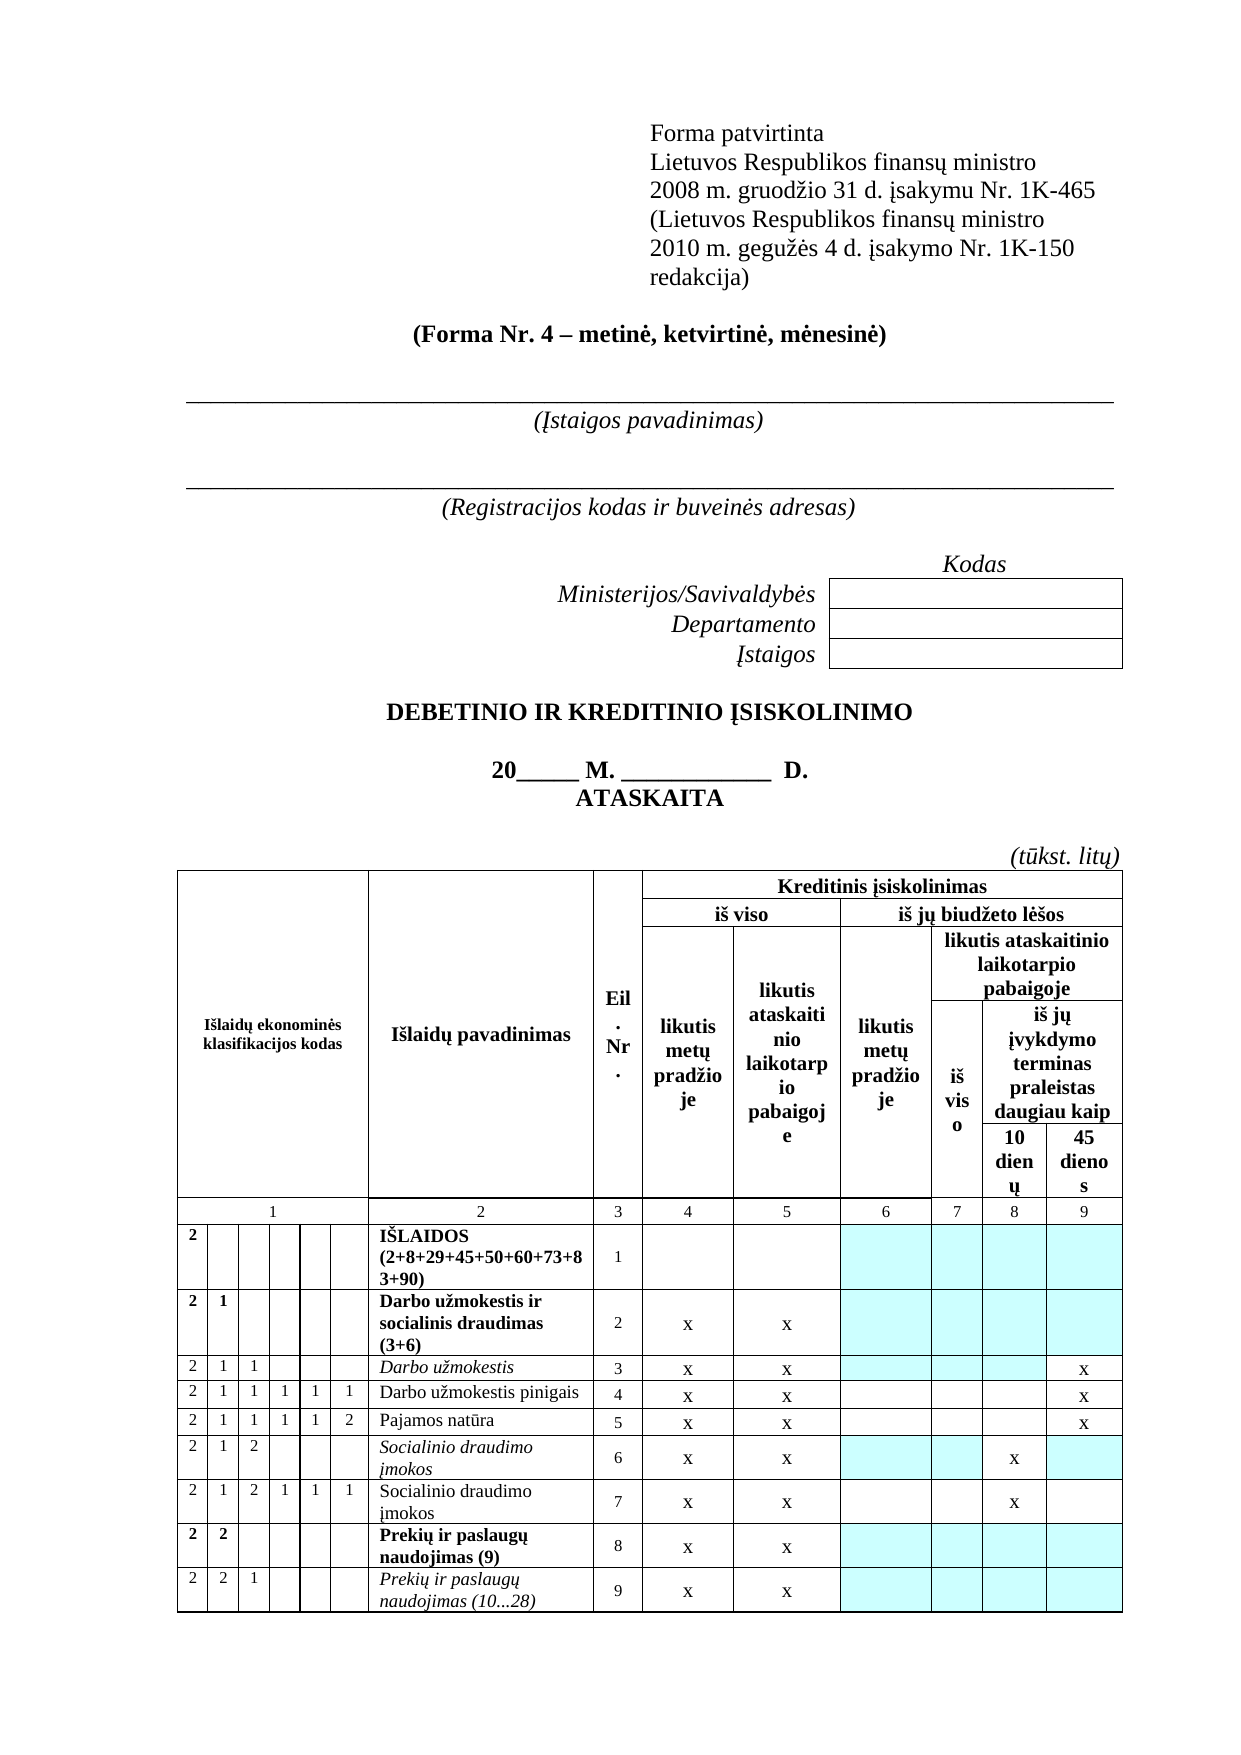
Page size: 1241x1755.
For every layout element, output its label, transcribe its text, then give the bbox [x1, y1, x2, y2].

table_cell 2 [239, 1480, 269, 1523]
text (Įstaigos pavadinimas) [177, 406, 1122, 434]
table_cell x [643, 1356, 733, 1380]
table_cell [331, 1436, 368, 1479]
table_cell 2 [178, 1436, 207, 1479]
table_cell x [643, 1436, 733, 1479]
table_cell x [643, 1524, 733, 1567]
table_cell 8 [594, 1524, 642, 1567]
table_cell iš viso [643, 899, 840, 926]
table_header [177, 549, 329, 578]
table_cell x [1047, 1356, 1122, 1380]
table_cell x [983, 1436, 1046, 1479]
text 20_____ M. ____________ D. [177, 755, 1122, 783]
table_cell 1 [239, 1356, 269, 1380]
table_cell 2 [369, 1199, 593, 1223]
table_cell 3 [594, 1199, 642, 1223]
table_cell [841, 1568, 931, 1611]
text Lietuvos Respublikos finansų ministro [650, 147, 1122, 176]
table_cell [1047, 1436, 1122, 1479]
table_cell 1 [301, 1381, 330, 1408]
table_cell likutis metų pradžioje [643, 927, 733, 1197]
text (tūkst. litų) [177, 841, 1122, 870]
table_cell 3 [594, 1356, 642, 1380]
table_cell x [643, 1290, 733, 1355]
table_cell [270, 1436, 299, 1479]
table_cell [301, 1356, 330, 1380]
table_cell x [643, 1568, 733, 1611]
table_cell Darbo užmokestis pinigais [369, 1381, 593, 1408]
table_cell [1047, 1290, 1122, 1355]
table_cell [239, 1225, 269, 1289]
table_cell [841, 1290, 931, 1355]
table_cell [177, 638, 329, 667]
table_cell 1 [594, 1225, 642, 1289]
table_cell 1 [208, 1381, 238, 1408]
table_cell [841, 1480, 931, 1523]
table_cell [270, 1290, 299, 1355]
table_cell [841, 1381, 931, 1408]
table_cell [841, 1524, 931, 1567]
table_cell [1047, 1225, 1122, 1289]
table_header [329, 549, 829, 578]
table_cell Prekių ir paslaugų naudojimas (9) [369, 1524, 593, 1567]
table_cell [841, 1225, 931, 1289]
table_cell x [734, 1524, 840, 1567]
table_cell 1 [239, 1409, 269, 1435]
table_cell likutis ataskaitinio laikotarpio pabaigoje [932, 927, 1122, 1000]
table_cell x [734, 1356, 840, 1380]
table_cell 1 [270, 1409, 299, 1435]
table_cell 1 [331, 1381, 368, 1408]
table_cell [301, 1436, 330, 1479]
table_cell 6 [594, 1436, 642, 1479]
text (Lietuvos Respublikos finansų ministro [649, 204, 1122, 233]
text 2008 m. gruodžio 31 d. įsakymu Nr. 1K-465 [649, 176, 1122, 204]
table_cell 1 [239, 1568, 269, 1611]
table_cell 2 [178, 1225, 207, 1289]
table_cell [1047, 1524, 1122, 1567]
table_cell 9 [594, 1568, 642, 1611]
table_cell [1047, 1568, 1122, 1611]
table_cell 5 [734, 1199, 840, 1223]
table_cell Socialinio draudimo įmokos [369, 1480, 593, 1523]
table_cell [983, 1290, 1046, 1355]
table_cell [1047, 1480, 1122, 1523]
table_cell 1 [331, 1480, 368, 1523]
table_cell x [643, 1381, 733, 1408]
table_cell 4 [643, 1199, 733, 1223]
text ATASKAITA [177, 783, 1122, 812]
table_cell [830, 639, 1122, 667]
table_cell [830, 579, 1122, 608]
table_cell [932, 1409, 982, 1435]
table_cell x [734, 1436, 840, 1479]
table_cell [983, 1568, 1046, 1611]
table_cell 1 [270, 1480, 299, 1523]
table_cell [932, 1524, 982, 1567]
table_cell 2 [178, 1480, 207, 1523]
table_cell Prekių ir paslaugų naudojimas (10...28) [369, 1568, 593, 1611]
table_cell 1 [270, 1381, 299, 1408]
table_cell [177, 608, 329, 638]
table_cell iš jų biudžeto lėšos [841, 899, 1122, 926]
table_cell [301, 1524, 330, 1567]
table_cell [932, 1356, 982, 1380]
table_cell 2 [331, 1409, 368, 1435]
text 2010 m. gegužės 4 d. įsakymo Nr. 1K-150 redakcija) [649, 233, 1122, 291]
text (Forma Nr. 4 – metinė, ketvirtinė, mėnesinė) [177, 319, 1122, 348]
table_cell 1 [178, 1198, 368, 1223]
table_cell 2 [178, 1568, 207, 1611]
table_cell 1 [301, 1480, 330, 1523]
table_cell [270, 1225, 299, 1289]
table_cell [331, 1225, 368, 1289]
table_cell x [734, 1480, 840, 1523]
table_cell x [983, 1480, 1046, 1523]
table_cell 8 [983, 1198, 1046, 1223]
table_cell likutis ataskaitinio laikotarpio pabaigoje [734, 927, 840, 1197]
table_cell x [1047, 1381, 1122, 1408]
table_cell [932, 1568, 982, 1611]
table_cell [841, 1356, 931, 1380]
table_cell 9 [1047, 1198, 1122, 1223]
table_cell Socialinio draudimo įmokos [369, 1436, 593, 1479]
table_cell [331, 1356, 368, 1380]
table_cell 2 [594, 1290, 642, 1355]
table_header Eil. Nr. [594, 871, 642, 1197]
table_cell x [734, 1381, 840, 1408]
table_cell [983, 1524, 1046, 1567]
table_cell 5 [594, 1409, 642, 1435]
table_cell 2 [178, 1524, 207, 1567]
text DEBETINIO IR KREDITINIO ĮSISKOLINIMO [177, 697, 1122, 726]
table_cell 2 [208, 1524, 238, 1567]
table_cell [983, 1381, 1046, 1408]
table_cell x [643, 1409, 733, 1435]
table_cell 7 [932, 1198, 982, 1223]
text Forma patvirtinta [650, 118, 1122, 147]
table_cell 1 [208, 1409, 238, 1435]
table_cell [830, 609, 1122, 638]
table_header Kreditinis įsiskolinimas [643, 871, 1122, 898]
table_cell [208, 1225, 238, 1289]
table_cell [331, 1568, 368, 1611]
table_cell 7 [594, 1480, 642, 1523]
table_cell [841, 1436, 931, 1479]
table_header Išlaidų ekonominės klasifikacijos kodas [178, 871, 368, 1197]
table_cell [932, 1480, 982, 1523]
table_cell [932, 1290, 982, 1355]
table_cell x [1047, 1409, 1122, 1435]
table_cell Pajamos natūra [369, 1409, 593, 1435]
table_cell 1 [208, 1436, 238, 1479]
table_cell 2 [178, 1290, 207, 1355]
table_cell Departamento [329, 608, 829, 638]
table_cell 2 [239, 1436, 269, 1479]
table_cell 4 [594, 1381, 642, 1408]
table_cell IŠLAIDOS (2+8+29+45+50+60+73+83+90) [369, 1225, 593, 1289]
table_cell 2 [178, 1381, 207, 1408]
table_cell [177, 578, 329, 608]
table_cell Darbo užmokestis ir socialinis draudimas (3+6) [369, 1290, 593, 1355]
table_cell [983, 1225, 1046, 1289]
table_cell [932, 1381, 982, 1408]
table_cell [932, 1225, 982, 1289]
table_cell [331, 1524, 368, 1567]
table_cell Įstaigos [329, 638, 829, 667]
table_cell x [734, 1290, 840, 1355]
table_cell x [643, 1480, 733, 1523]
table_cell 1 [301, 1409, 330, 1435]
table_cell 2 [178, 1409, 207, 1435]
table_cell likutis metų pradžioje [841, 927, 931, 1197]
table_cell [734, 1225, 840, 1289]
table_cell Darbo užmokestis [369, 1356, 593, 1380]
table_cell iš viso [932, 1001, 982, 1197]
table_cell [270, 1568, 299, 1611]
table_cell 2 [178, 1356, 207, 1380]
table_cell [331, 1290, 368, 1355]
table_header Išlaidų pavadinimas [369, 871, 593, 1197]
table_cell 6 [841, 1199, 931, 1223]
table_cell x [734, 1409, 840, 1435]
table_cell [270, 1356, 299, 1380]
table_cell [301, 1225, 330, 1289]
table_cell [983, 1409, 1046, 1435]
table_cell [239, 1524, 269, 1567]
table_cell [841, 1409, 931, 1435]
table_cell 1 [208, 1480, 238, 1523]
table_cell 1 [239, 1381, 269, 1408]
table_cell x [734, 1568, 840, 1611]
table_header Kodas [829, 549, 1122, 578]
table_cell 1 [208, 1290, 238, 1355]
table_cell [301, 1568, 330, 1611]
table_cell [932, 1436, 982, 1479]
table_cell 10 dienų [983, 1124, 1046, 1197]
table_cell [643, 1225, 733, 1289]
table_cell 45 dienos [1047, 1124, 1122, 1197]
table_cell [239, 1290, 269, 1355]
table_cell [301, 1290, 330, 1355]
table_cell Ministerijos/Savivaldybės [329, 578, 829, 608]
table_cell 2 [208, 1568, 238, 1611]
text (Registracijos kodas ir buveinės adresas) [177, 492, 1122, 521]
table_cell 1 [208, 1356, 238, 1380]
table_cell [983, 1356, 1046, 1380]
table_cell iš jų įvykdymo terminas praleistas daugiau kaip [983, 1001, 1122, 1123]
table_cell [270, 1524, 299, 1567]
